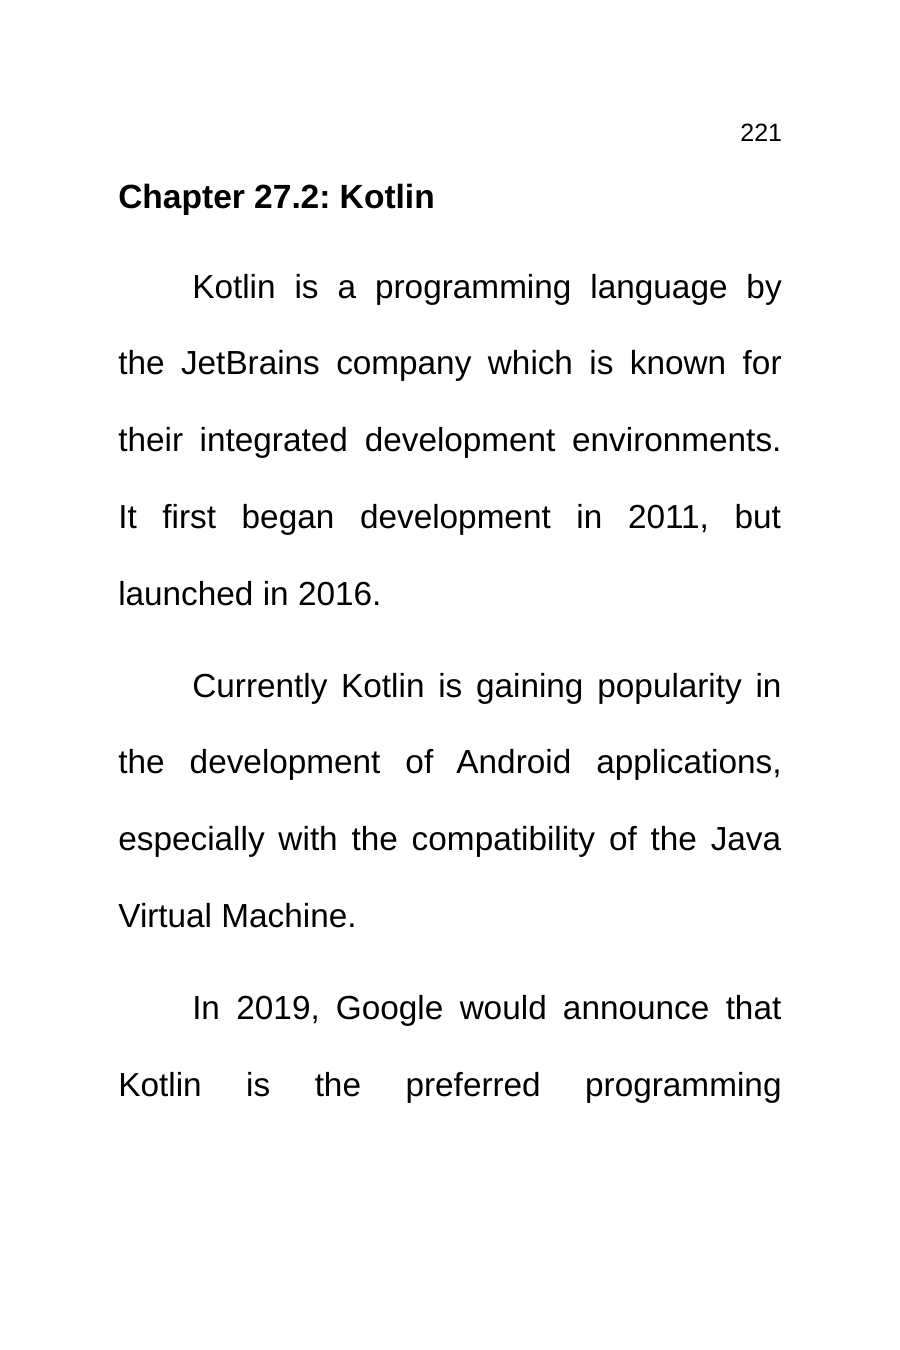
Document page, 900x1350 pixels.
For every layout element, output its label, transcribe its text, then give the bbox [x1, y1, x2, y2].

text Kotlin is a programming language by the JetBrains company which is known for their integrated development environments. It first began development in 2011, but launched in 2016. [118, 267, 782, 613]
text In 2019, Google would announce that Kotlin is the preferred programming [118, 988, 782, 1103]
subtitle Chapter 27.2: Kotlin [118, 177, 782, 216]
text Currently Kotlin is gaining popularity in the development of Android applications, especially with the compatibility of the Java Virtual Machine. [118, 666, 782, 935]
